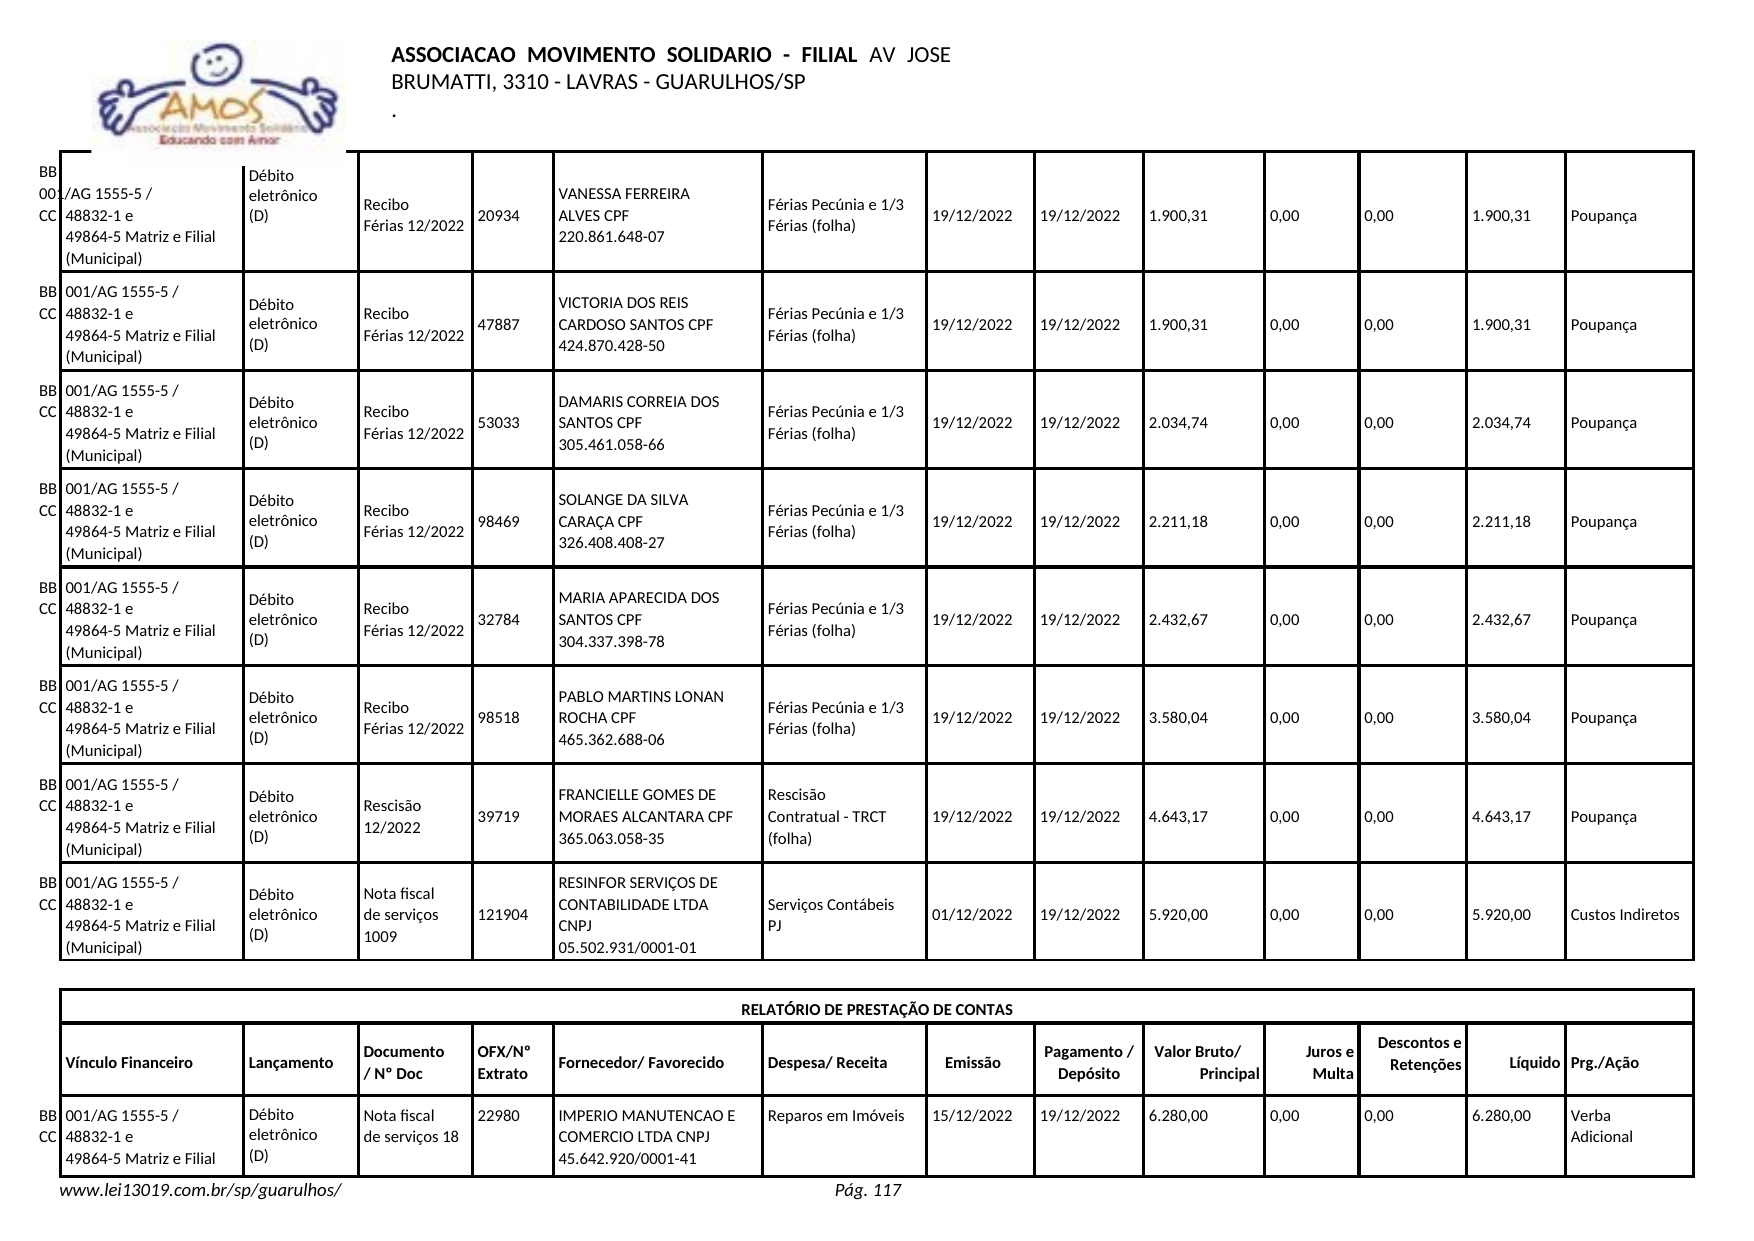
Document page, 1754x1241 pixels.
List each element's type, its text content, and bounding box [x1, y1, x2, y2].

table_cell 1.900,31 [1145, 273, 1263, 368]
table_cell Débito eletrônico (D) [245, 765, 357, 861]
table_cell Recibo Férias 12/2022 [360, 153, 471, 270]
table_cell VICTORIA DOS REIS CARDOSO SANTOS CPF 424.870.428-50 [555, 273, 761, 368]
table_cell Débito eletrônico (D) [245, 470, 357, 565]
table_cell 19/12/2022 [928, 667, 1033, 762]
table_cell 15/12/2022 [928, 1097, 1033, 1175]
table_cell Poupança [1567, 569, 1692, 664]
table_cell Débito eletrônico (D) [245, 569, 357, 664]
table_cell 0,00 [1266, 765, 1357, 861]
table_cell MARIA APARECIDA DOS SANTOS CPF 304.337.398-78 [555, 569, 761, 664]
table_cell 001/AG 1555-5 / 48832-1 e 49864-5 Matriz e Filial (Municipal) [62, 569, 242, 664]
table_cell 0,00 [1361, 470, 1465, 565]
table_cell Férias Pecúnia e 1/3 Férias (folha) [764, 372, 925, 467]
table_cell 2.034,74 [1145, 372, 1263, 467]
table_cell Poupança [1567, 273, 1692, 368]
table_cell 20934 [474, 153, 552, 270]
table_cell Nota fiscal de serviços 18 [360, 1097, 471, 1175]
table_cell RESINFOR SERVIÇOS DE CONTABILIDADE LTDA CNPJ 05.502.931/0001-01 [555, 864, 761, 959]
table_cell 19/12/2022 [928, 765, 1033, 861]
table_cell Custos Indiretos [1567, 864, 1692, 959]
table_cell 1.900,31 [1145, 153, 1263, 270]
table_cell Despesa/ Receita [764, 1025, 925, 1093]
table_cell Recibo Férias 12/2022 [360, 569, 471, 664]
table_cell 19/12/2022 [1036, 667, 1142, 762]
table_cell Poupança [1567, 765, 1692, 861]
table_cell 19/12/2022 [1036, 765, 1142, 861]
table_cell Férias Pecúnia e 1/3 Férias (folha) [764, 470, 925, 565]
table_cell 6.280,00 [1468, 1097, 1564, 1175]
table_cell 5.920,00 [1468, 864, 1564, 959]
table_cell 19/12/2022 [928, 372, 1033, 467]
table_cell 19/12/2022 [1036, 1097, 1142, 1175]
table_cell 22980 [474, 1097, 552, 1175]
table_cell Rescisão 12/2022 [360, 765, 471, 861]
table_cell 0,00 [1266, 372, 1357, 467]
table_header RELATÓRIO DE PRESTAÇÃO DE CONTAS [62, 991, 1692, 1021]
table_cell Verba Adicional [1567, 1097, 1692, 1175]
table_cell 4.643,17 [1468, 765, 1564, 861]
table_cell Vínculo Financeiro [62, 1025, 242, 1093]
table_cell 2.211,18 [1468, 470, 1564, 565]
table_cell Valor Bruto/ Principal [1145, 1025, 1263, 1093]
table_cell 2.432,67 [1145, 569, 1263, 664]
table_cell Nota fiscal de serviços 1009 [360, 864, 471, 959]
table_cell IMPERIO MANUTENCAO E COMERCIO LTDA CNPJ 45.642.920/0001-41 [555, 1097, 761, 1175]
table_cell 1.900,31 [1468, 273, 1564, 368]
table_cell 001/AG 1555-5 / 48832-1 e 49864-5 Matriz e Filial (Municipal) [62, 153, 242, 270]
table_cell Débito eletrônico (D) [245, 864, 357, 959]
table_cell 0,00 [1266, 470, 1357, 565]
table_cell 121904 [474, 864, 552, 959]
table_cell 001/AG 1555-5 / 48832-1 e 49864-5 Matriz e Filial (Municipal) [62, 667, 242, 762]
table_cell Lançamento [245, 1025, 357, 1093]
table_cell 19/12/2022 [1036, 864, 1142, 959]
table_cell SOLANGE DA SILVA CARAÇA CPF 326.408.408-27 [555, 470, 761, 565]
table_cell 001/AG 1555-5 / 48832-1 e 49864-5 Matriz e Filial (Municipal) [62, 864, 242, 959]
table_cell 53033 [474, 372, 552, 467]
table_cell OFX/Nº Extrato [474, 1025, 552, 1093]
table_cell 0,00 [1266, 667, 1357, 762]
table_cell Débito eletrônico (D) [245, 273, 357, 368]
table_cell 001/AG 1555-5 / 48832-1 e 49864-5 Matriz e Filial (Municipal) [62, 273, 242, 368]
table_cell Poupança [1567, 372, 1692, 467]
table_cell PABLO MARTINS LONAN ROCHA CPF 465.362.688-06 [555, 667, 761, 762]
table_cell FRANCIELLE GOMES DE MORAES ALCANTARA CPF 365.063.058-35 [555, 765, 761, 861]
table_cell Prg./Ação [1567, 1025, 1692, 1093]
table_cell Férias Pecúnia e 1/3 Férias (folha) [764, 273, 925, 368]
table_cell 19/12/2022 [1036, 273, 1142, 368]
table_cell 0,00 [1266, 864, 1357, 959]
table_cell 001/AG 1555-5 / 48832-1 e 49864-5 Matriz e Filial [62, 1097, 242, 1175]
table_cell 0,00 [1361, 864, 1465, 959]
table_cell VANESSA FERREIRA ALVES CPF 220.861.648-07 [555, 153, 761, 270]
table_cell Líquido [1468, 1025, 1564, 1093]
table_cell 39719 [474, 765, 552, 861]
table_cell 001/AG 1555-5 / 48832-1 e 49864-5 Matriz e Filial (Municipal) [62, 470, 242, 565]
table_cell Documento / Nº Doc [360, 1025, 471, 1093]
table_cell Férias Pecúnia e 1/3 Férias (folha) [764, 569, 925, 664]
table_cell Recibo Férias 12/2022 [360, 667, 471, 762]
table_cell Serviços Contábeis PJ [764, 864, 925, 959]
table_cell 5.920,00 [1145, 864, 1263, 959]
table_cell 0,00 [1266, 273, 1357, 368]
table_cell 19/12/2022 [928, 273, 1033, 368]
table_cell 0,00 [1361, 372, 1465, 467]
table_cell 19/12/2022 [1036, 153, 1142, 270]
table_cell 2.211,18 [1145, 470, 1263, 565]
table_cell 19/12/2022 [1036, 470, 1142, 565]
table_cell Débito eletrônico (D) [245, 667, 357, 762]
table_cell Recibo Férias 12/2022 [360, 273, 471, 368]
table_cell 98518 [474, 667, 552, 762]
table_cell Poupança [1567, 470, 1692, 565]
table_cell Fornecedor/ Favorecido [555, 1025, 761, 1093]
table_cell 0,00 [1361, 569, 1465, 664]
table_cell 3.580,04 [1468, 667, 1564, 762]
table_cell 19/12/2022 [1036, 569, 1142, 664]
table_cell 2.034,74 [1468, 372, 1564, 467]
table_cell 0,00 [1361, 1097, 1465, 1175]
table_cell 19/12/2022 [928, 153, 1033, 270]
table_cell 19/12/2022 [928, 569, 1033, 664]
table_cell Emissão [928, 1025, 1033, 1093]
table_cell 0,00 [1266, 153, 1357, 270]
table_cell Juros e Multa [1266, 1025, 1357, 1093]
table_cell Recibo Férias 12/2022 [360, 470, 471, 565]
table_cell 19/12/2022 [928, 470, 1033, 565]
table_cell 3.580,04 [1145, 667, 1263, 762]
table_cell 0,00 [1266, 1097, 1357, 1175]
table_cell Férias Pecúnia e 1/3 Férias (folha) [764, 667, 925, 762]
table_cell 19/12/2022 [1036, 372, 1142, 467]
table_cell Débito eletrônico (D) [245, 1097, 357, 1175]
table_cell 0,00 [1361, 765, 1465, 861]
table_cell 32784 [474, 569, 552, 664]
table_cell 2.432,67 [1468, 569, 1564, 664]
table_cell Recibo Férias 12/2022 [360, 372, 471, 467]
table_cell 0,00 [1361, 667, 1465, 762]
table_cell Reparos em Imóveis [764, 1097, 925, 1175]
table_cell Rescisão Contratual - TRCT (folha) [764, 765, 925, 861]
table_cell 001/AG 1555-5 / 48832-1 e 49864-5 Matriz e Filial (Municipal) [62, 372, 242, 467]
table_cell Débito eletrônico (D) [245, 153, 357, 270]
table_cell 6.280,00 [1145, 1097, 1263, 1175]
table_cell Férias Pecúnia e 1/3 Férias (folha) [764, 153, 925, 270]
table_cell DAMARIS CORREIA DOS SANTOS CPF 305.461.058-66 [555, 372, 761, 467]
table_cell Poupança [1567, 153, 1692, 270]
table_cell 98469 [474, 470, 552, 565]
table_cell Descontos e Retenções [1361, 1025, 1465, 1093]
table_cell 001/AG 1555-5 / 48832-1 e 49864-5 Matriz e Filial (Municipal) [62, 765, 242, 861]
table_cell Pagamento / Depósito [1036, 1025, 1142, 1093]
table_cell Débito eletrônico (D) [245, 372, 357, 467]
table_cell 0,00 [1361, 273, 1465, 368]
table_cell 4.643,17 [1145, 765, 1263, 861]
table_cell 0,00 [1361, 153, 1465, 270]
table_cell Poupança [1567, 667, 1692, 762]
table_cell 47887 [474, 273, 552, 368]
table_cell 1.900,31 [1468, 153, 1564, 270]
table_cell 0,00 [1266, 569, 1357, 664]
table_cell 01/12/2022 [928, 864, 1033, 959]
